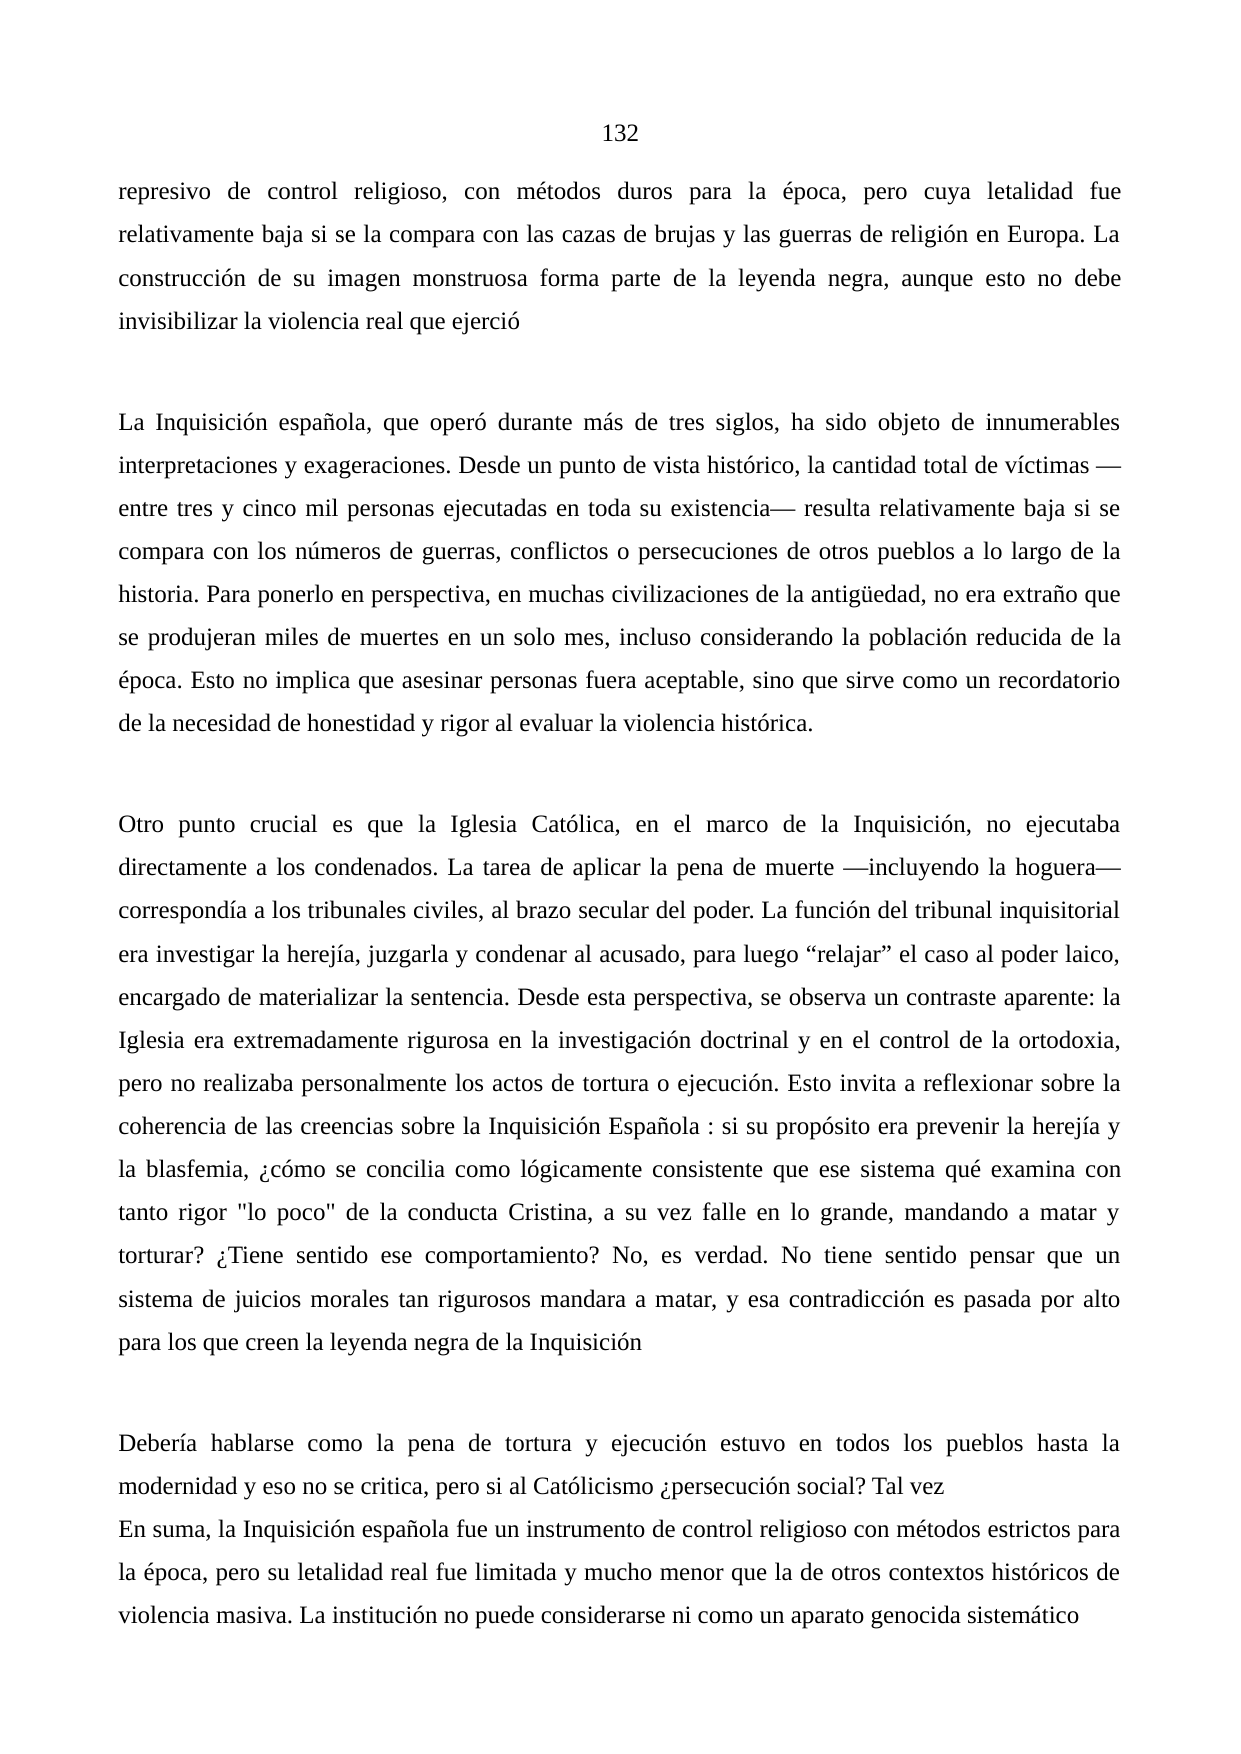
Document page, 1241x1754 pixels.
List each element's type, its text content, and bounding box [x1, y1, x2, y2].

text En suma, la Inquisición española fue un instrumento de control religioso con métodos estrictos para la época, pero su letalidad real fue limitada y mucho menor que la de otros contextos históricos de violencia masiva. La institución no puede considerarse ni como un aparato genocida sistemático [118, 1514, 1122, 1629]
text La Inquisición española, que operó durante más de tres siglos, ha sido objeto de innumerables interpretaciones y exageraciones. Desde un punto de vista histórico, la cantidad total de víctimas —entre tres y cinco mil personas ejecutadas en toda su existencia— resulta relativamente baja si se compara con los números de guerras, conflictos o persecuciones de otros pueblos a lo largo de la historia. Para ponerlo en perspectiva, en muchas civilizaciones de la antigüedad, no era extraño que se produjeran miles de muertes en un solo mes, incluso considerando la población reducida de la época. Esto no implica que asesinar personas fuera aceptable, sino que sirve como un recordatorio de la necesidad de honestidad y rigor al evaluar la violencia histórica. [118, 407, 1122, 737]
text Otro punto crucial es que la Iglesia Católica, en el marco de la Inquisición, no ejecutaba directamente a los condenados. La tarea de aplicar la pena de muerte —incluyendo la hoguera— correspondía a los tribunales civiles, al brazo secular del poder. La función del tribunal inquisitorial era investigar la herejía, juzgarla y condenar al acusado, para luego “relajar” el caso al poder laico, encargado de materializar la sentencia. Desde esta perspectiva, se observa un contraste aparente: la Iglesia era extremadamente rigurosa en la investigación doctrinal y en el control de la ortodoxia, pero no realizaba personalmente los actos de tortura o ejecución. Esto invita a reflexionar sobre la coherencia de las creencias sobre la Inquisición Española : si su propósito era prevenir la herejía y la blasfemia, ¿cómo se concilia como lógicamente consistente que ese sistema qué examina con tanto rigor "lo poco" de la conducta Cristina, a su vez falle en lo grande, mandando a matar y torturar? ¿Tiene sentido ese comportamiento? No, es verdad. No tiene sentido pensar que un sistema de juicios morales tan rigurosos mandara a matar, y esa contradicción es pasada por alto para los que creen la leyenda negra de la Inquisición [118, 809, 1122, 1356]
text represivo de control religioso, con métodos duros para la época, pero cuya letalidad fue relativamente baja si se la compara con las cazas de brujas y las guerras de religión en Europa. La construcción de su imagen monstruosa forma parte de la leyenda negra, aunque esto no debe invisibilizar la violencia real que ejerció [118, 176, 1122, 334]
text Debería hablarse como la pena de tortura y ejecución estuvo en todos los pueblos hasta la modernidad y eso no se critica, pero si al Católicismo ¿persecución social? Tal vez [118, 1428, 1122, 1499]
